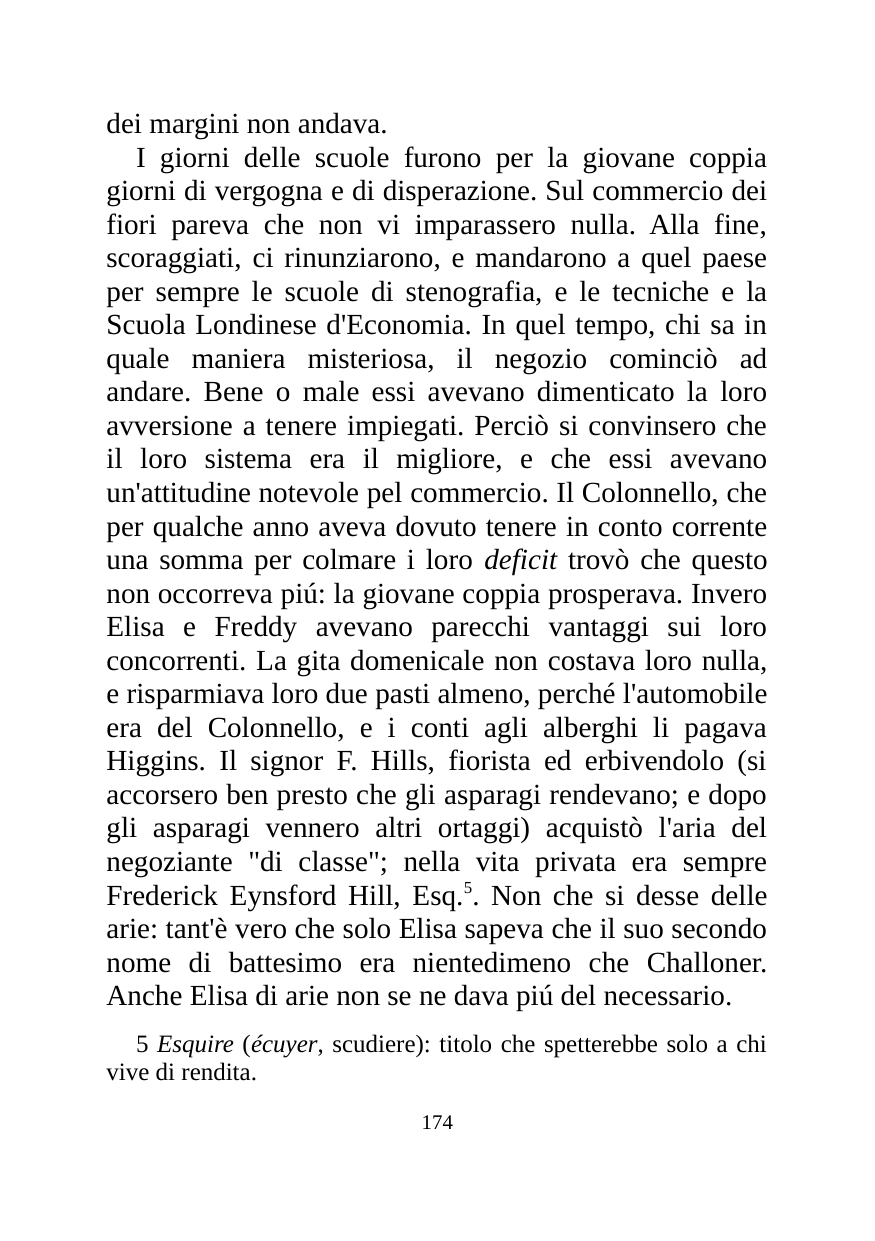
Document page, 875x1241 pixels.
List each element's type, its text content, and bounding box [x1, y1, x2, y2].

text Esquire (écuyer, scudiere): titolo che spetterebbe solo a chi vive di rendita. [106, 1029, 768, 1086]
text dei margini non andava. [106, 106, 768, 140]
text I giorni delle scuole furono per la giovane coppia giorni di vergogna e di disperazione. Sul commercio dei fiori pareva che non vi imparassero nulla. Alla fine, scoraggiati, ci rinunziarono, e mandarono a quel paese per sempre le scuole di stenografia, e le tecniche e la Scuola Londinese d'Economia. In quel tempo, chi sa in quale maniera misteriosa, il negozio cominciò ad andare. Bene o male essi avevano dimenticato la loro avversione a tenere impiegati. Perciò si convinsero che il loro sistema era il migliore, e che essi avevano un'attitudine notevole pel commercio. Il Colonnello, che per qualche anno aveva dovuto tenere in conto corrente una somma per colmare i loro deficit trovò che questo non occorreva piú: la giovane coppia prosperava. Invero Elisa e Freddy avevano parecchi vantaggi sui loro concorrenti. La gita domenicale non costava loro nulla, e risparmiava loro due pasti almeno, perché l'automobile era del Colonnello, e i conti agli alberghi li pagava Higgins. Il signor F. Hills, fiorista ed erbivendolo (si accorsero ben presto che gli asparagi rendevano; e dopo gli asparagi vennero altri ortaggi) acquistò l'aria del negoziante "di classe"; nella vita privata era sempre Frederick Eynsford Hill, Esq.. Non che si desse delle arie: tant'è vero che solo Elisa sapeva che il suo secondo nome di battesimo era nientedimeno che Challoner. Anche Elisa di arie non se ne dava piú del necessario. [106, 140, 768, 1012]
